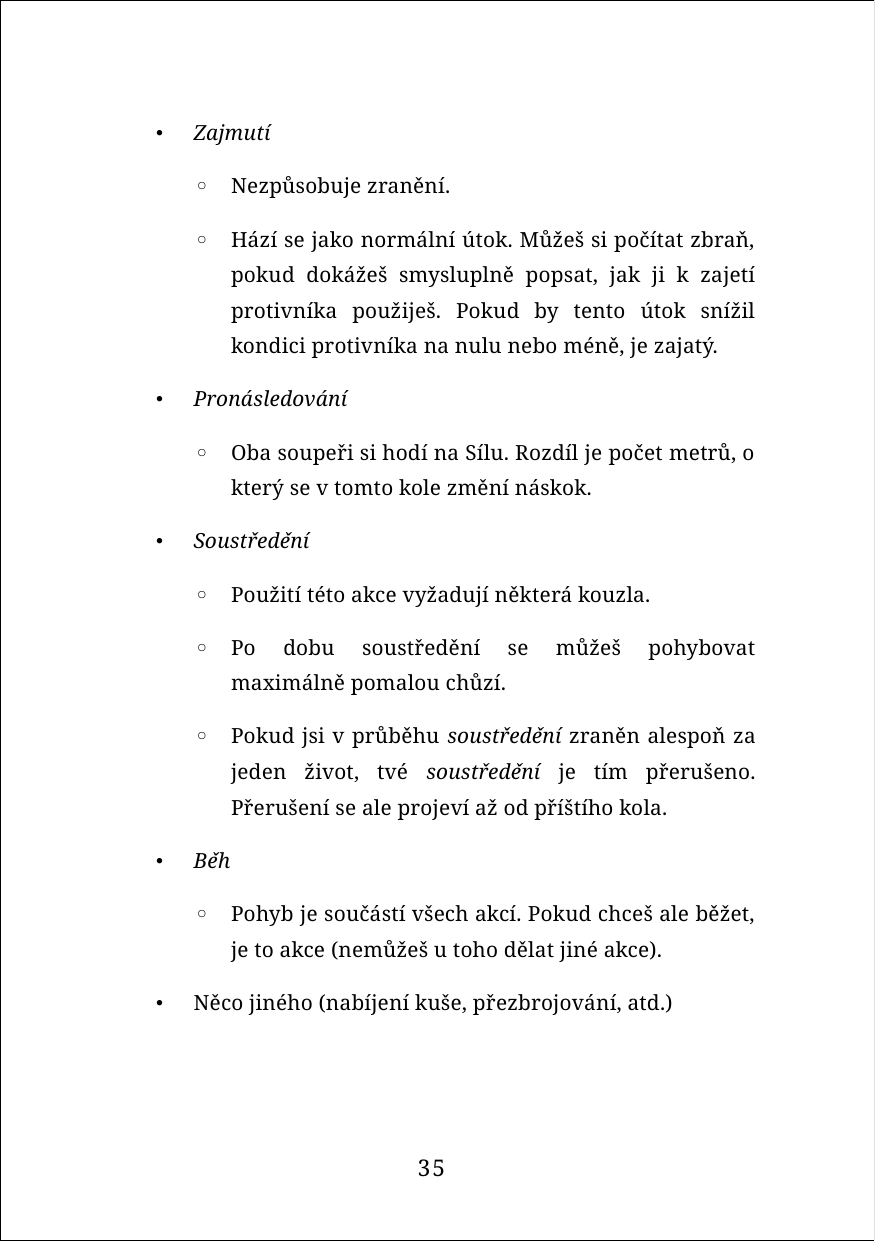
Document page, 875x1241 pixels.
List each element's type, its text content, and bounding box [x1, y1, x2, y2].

list Po dobu soustředění se můžeš pohybovat maximálně pomalou chůzí. [193, 633, 756, 697]
list Oba soupeři si hodí na Sílu. Rozdíl je počet metrů, o který se v tomto kole změní náskok. [193, 438, 756, 502]
list Zajmutí [156, 118, 756, 147]
list Soustředění [156, 526, 756, 555]
list Nezpůsobuje zranění. [193, 171, 756, 200]
list Pronásledování [156, 384, 756, 413]
list Hází se jako normální útok. Můžeš si počítat zbraň, pokud dokážeš smysluplně popsat, jak ji k zajetí protivníka použiješ. Pokud by tento útok snížil kondici protivníka na nulu nebo méně, je zajatý. [193, 225, 756, 360]
list Běh [156, 846, 756, 874]
list Něco jiného (nabíjení kuše, přezbrojování, atd.) [156, 988, 756, 1016]
list Pokud jsi v průběhu soustředění zraněn alespoň za jeden život, tvé soustředění je tím přerušeno. Přerušení se ale projeví až od příštího kola. [193, 722, 756, 821]
list Pohyb je součástí všech akcí. Pokud chceš ale běžet, je to akce (nemůžeš u toho dělat jiné akce). [193, 899, 756, 963]
list Použití této akce vyžadují některá kouzla. [193, 580, 756, 608]
